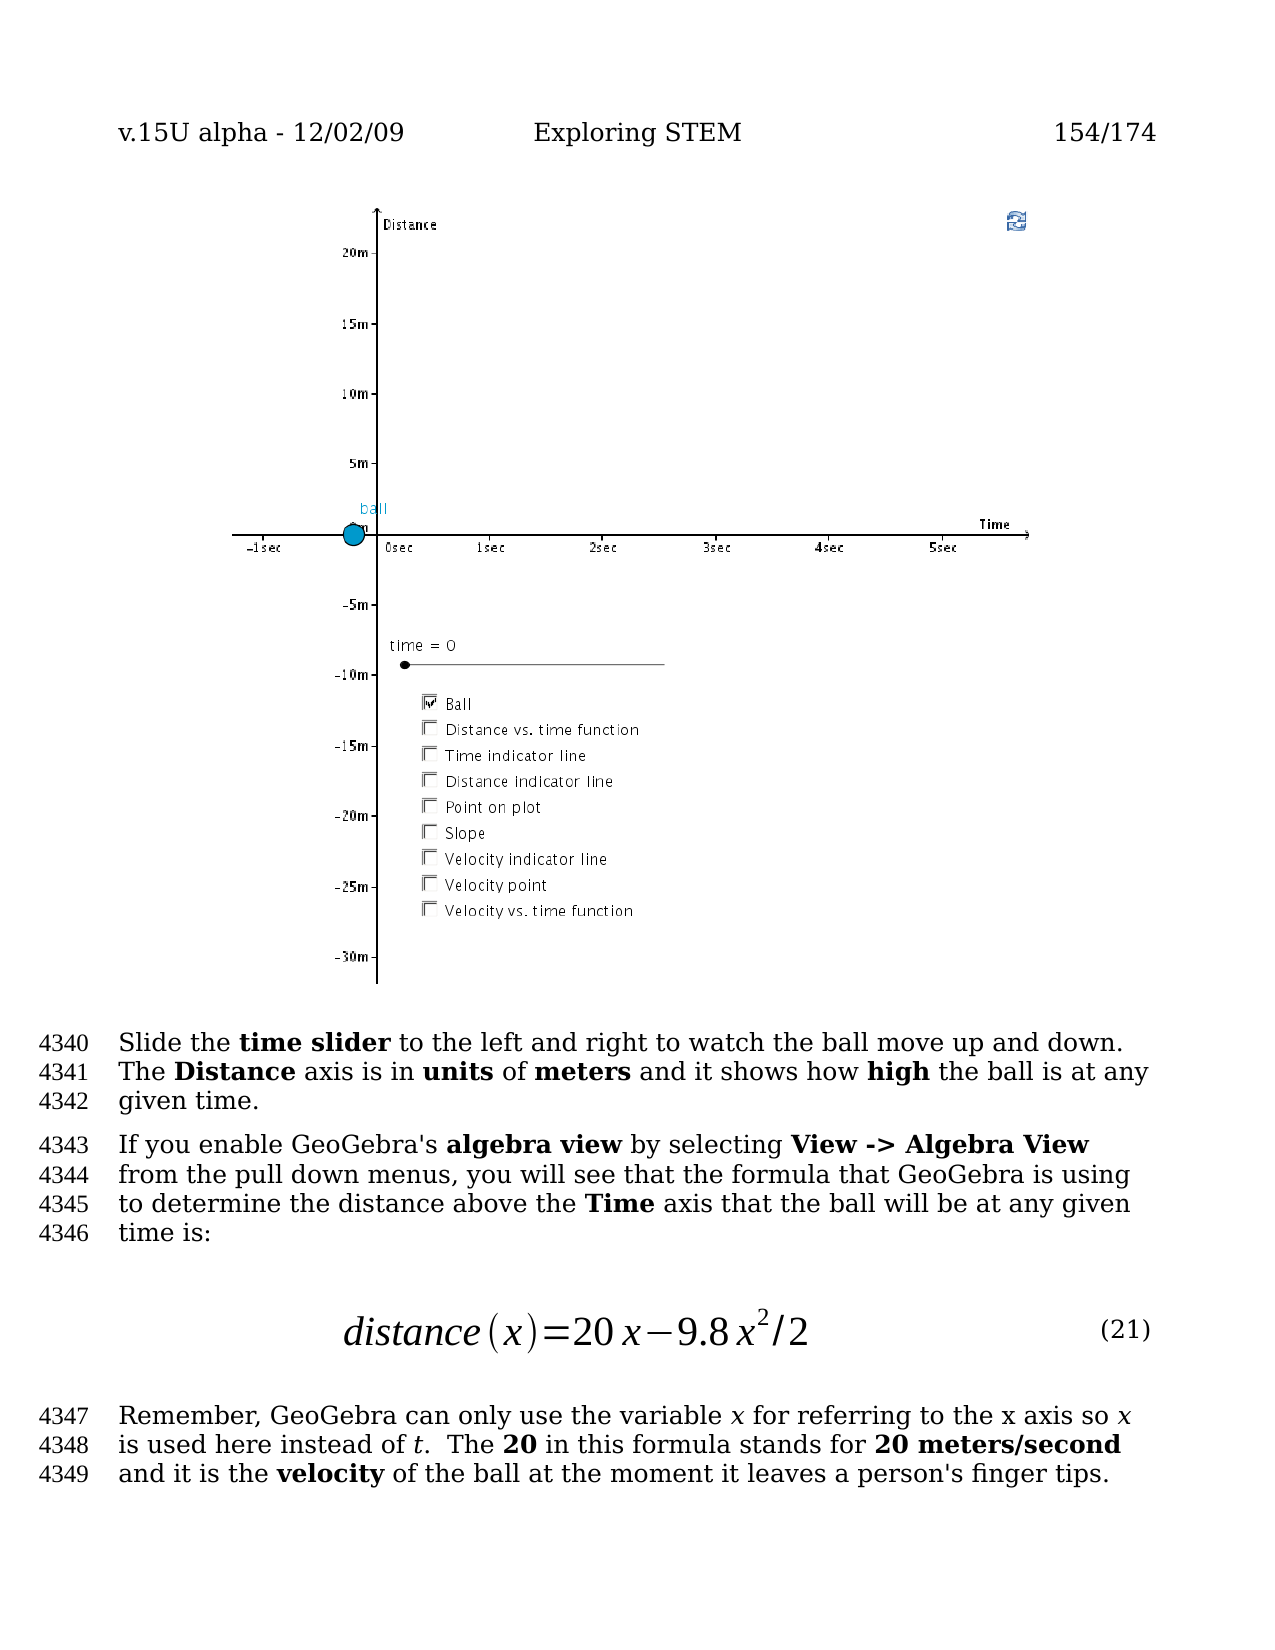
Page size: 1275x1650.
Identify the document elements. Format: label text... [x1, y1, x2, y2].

picture [232, 208, 1029, 984]
table_header [118, 1298, 1041, 1363]
table_header (21) [1041, 1298, 1157, 1363]
text Slide the time slider to the left and right to watch the ball move up and down. The Distance axis is in units of meters and it shows how high the ball is at any given time. [118, 1027, 1157, 1115]
text Remember, GeoGebra can only use the variable x for referring to the x axis so x is used here instead of t. The 20 in this formula stands for 20 meters/second and it is the velocity of the ball at the moment it leaves a person's finger tips. [118, 1401, 1157, 1489]
text If you enable GeoGebra's algebra view by selecting View -> Algebra View from the pull down menus, you will see that the formula that GeoGebra is using to determine the distance above the Time axis that the ball will be at any given time is: [118, 1130, 1157, 1247]
